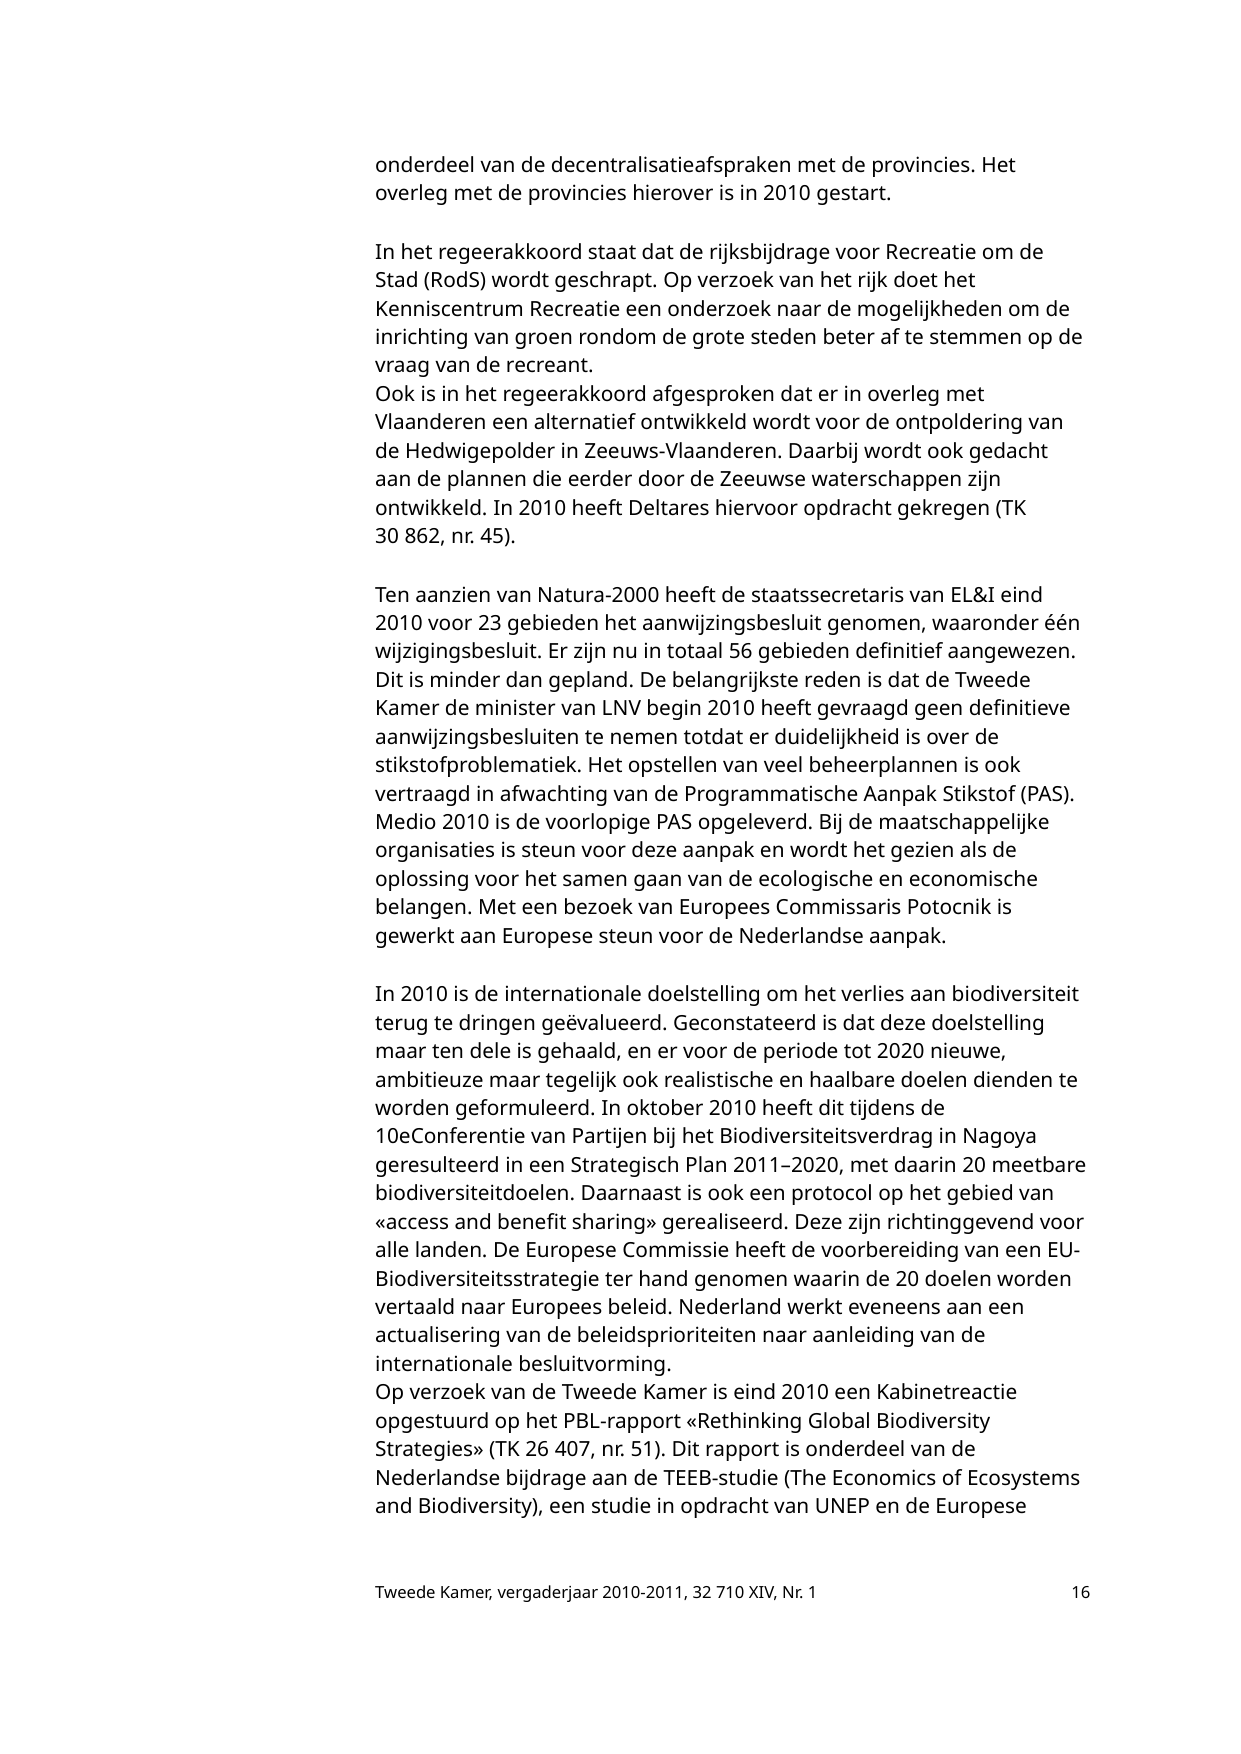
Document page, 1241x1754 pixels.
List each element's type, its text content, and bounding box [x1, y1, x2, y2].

text Op verzoek van de Tweede Kamer is eind 2010 een Kabinetreactie opgestuurd op het PBL-rapport «Rethinking Global Biodiversity Strategies» (TK 26 407, nr. 51). Dit rapport is onderdeel van de Nederlandse bijdrage aan de TEEB-studie (The Economics of Ecosystems and Biodiversity), een studie in opdracht van UNEP en de Europese [375, 1377, 1090, 1520]
text Ook is in het regeerakkoord afgesproken dat er in overleg met Vlaanderen een alternatief ontwikkeld wordt voor de ontpoldering van de Hedwigepolder in Zeeuws-Vlaanderen. Daarbij wordt ook gedacht aan de plannen die eerder door de Zeeuwse waterschappen zijn ontwikkeld. In 2010 heeft Deltares hiervoor opdracht gekregen (TK 30 862, nr. 45). [375, 379, 1090, 550]
text In het regeerakkoord staat dat de rijksbijdrage voor Recreatie om de Stad (RodS) wordt geschrapt. Op verzoek van het rijk doet het Kenniscentrum Recreatie een onderzoek naar de mogelijkheden om de inrichting van groen rondom de grote steden beter af te stemmen op de vraag van de recreant. [375, 237, 1090, 379]
text Ten aanzien van Natura-2000 heeft de staatssecretaris van EL&I eind 2010 voor 23 gebieden het aanwijzingsbesluit genomen, waaronder één wijzigingsbesluit. Er zijn nu in totaal 56 gebieden definitief aangewezen. Dit is minder dan gepland. De belangrijkste reden is dat de Tweede Kamer de minister van LNV begin 2010 heeft gevraagd geen definitieve aanwijzingsbesluiten te nemen totdat er duidelijkheid is over de stikstofproblematiek. Het opstellen van veel beheerplannen is ook vertraagd in afwachting van de Programmatische Aanpak Stikstof (PAS). Medio 2010 is de voorlopige PAS opgeleverd. Bij de maatschappelijke organisaties is steun voor deze aanpak en wordt het gezien als de oplossing voor het samen gaan van de ecologische en economische belangen. Met een bezoek van Europees Commissaris Potocnik is gewerkt aan Europese steun voor de Nederlandse aanpak. [375, 580, 1090, 949]
text onderdeel van de decentralisatieafspraken met de provincies. Het overleg met de provincies hierover is in 2010 gestart. [375, 150, 1090, 207]
text In 2010 is de internationale doelstelling om het verlies aan biodiversiteit terug te dringen geëvalueerd. Geconstateerd is dat deze doelstelling maar ten dele is gehaald, en er voor de periode tot 2020 nieuwe, ambitieuze maar tegelijk ook realistische en haalbare doelen dienden te worden geformuleerd. In oktober 2010 heeft dit tijdens de 10eConferentie van Partijen bij het Biodiversiteitsverdrag in Nagoya geresulteerd in een Strategisch Plan 2011–2020, met daarin 20 meetbare biodiversiteitdoelen. Daarnaast is ook een protocol op het gebied van «access and benefit sharing» gerealiseerd. Deze zijn richtinggevend voor alle landen. De Europese Commissie heeft de voorbereiding van een EU-Biodiversiteitsstrategie ter hand genomen waarin de 20 doelen worden vertaald naar Europees beleid. Nederland werkt eveneens aan een actualisering van de beleidsprioriteiten naar aanleiding van de internationale besluitvorming. [375, 979, 1090, 1377]
